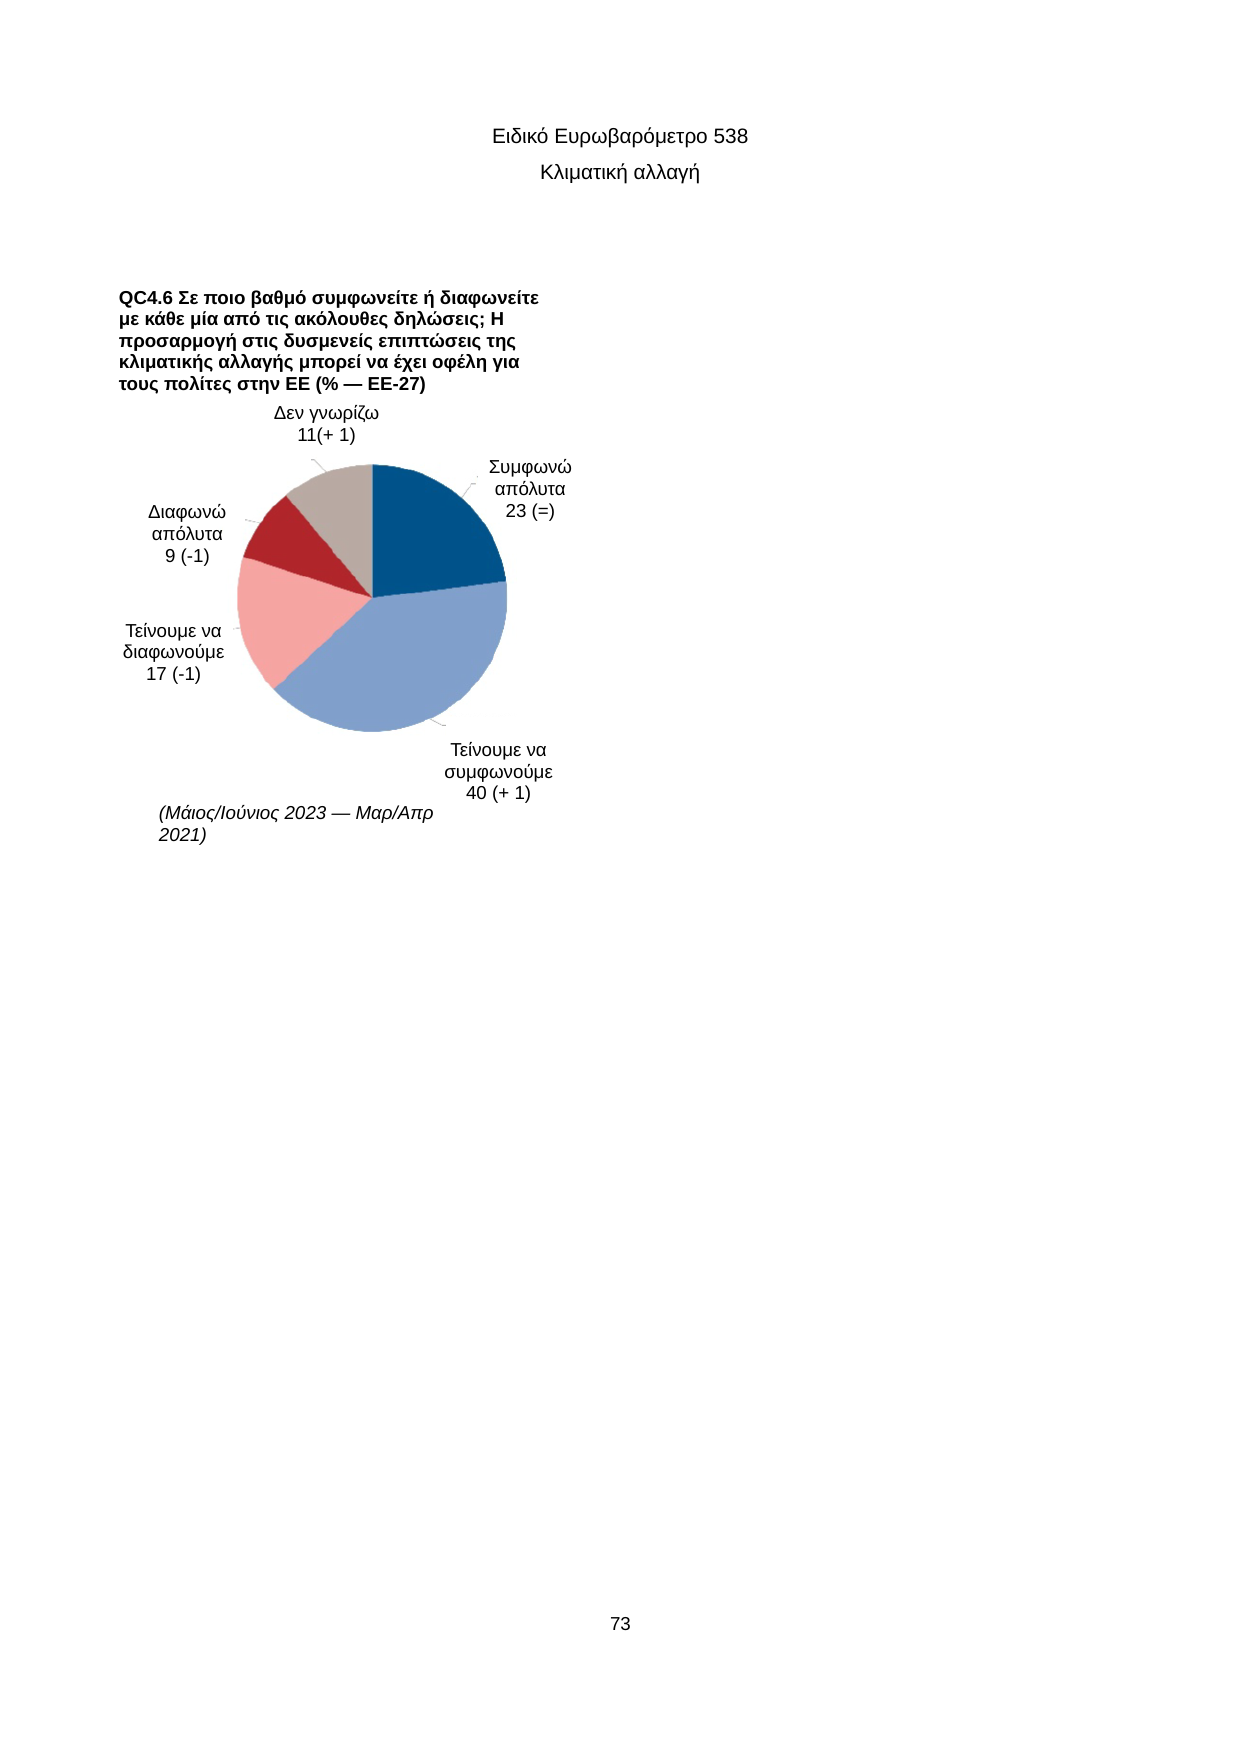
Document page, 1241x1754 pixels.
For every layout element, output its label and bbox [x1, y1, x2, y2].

picture [217, 452, 517, 736]
